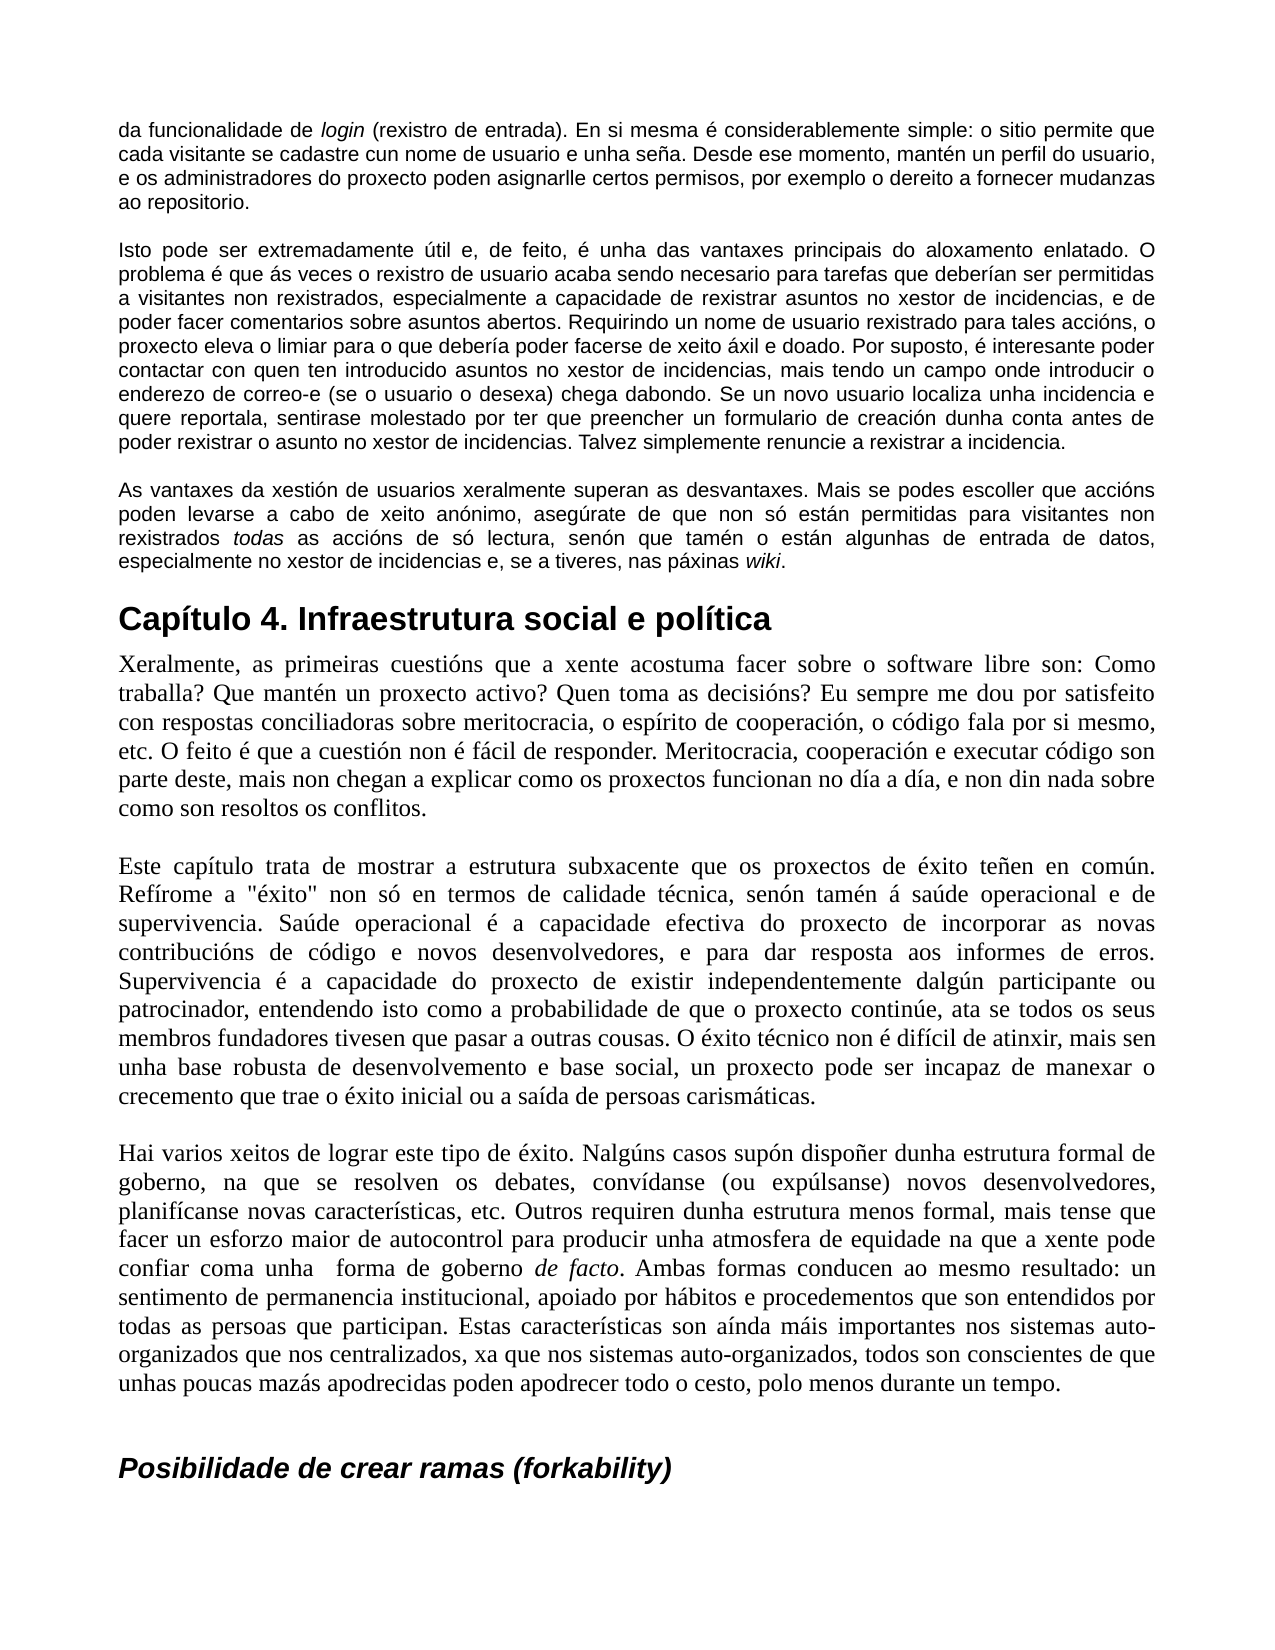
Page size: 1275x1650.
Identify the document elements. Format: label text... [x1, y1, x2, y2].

text Hai varios xeitos de lograr este tipo de éxito. Nalgúns casos supón dispoñer dunha estrutura formal de goberno, na que se resolven os debates, convídanse (ou expúlsanse) novos desenvolvedores, planifícanse novas características, etc. Outros requiren dunha estrutura menos formal, mais tense que facer un esforzo maior de autocontrol para producir unha atmosfera de equidade na que a xente pode confiar coma unha forma de goberno de facto. Ambas formas conducen ao mesmo resultado: un sentimento de permanencia institucional, apoiado por hábitos e procedementos que son entendidos por todas as persoas que participan. Estas características son aínda máis importantes nos sistemas auto-organizados que nos centralizados, xa que nos sistemas auto-organizados, todos son conscientes de que unhas poucas mazás apodrecidas poden apodrecer todo o cesto, polo menos durante un tempo. [118, 1138, 1157, 1397]
subtitle Posibilidade de crear ramas (forkability) [118, 1451, 1157, 1484]
text Xeralmente, as primeiras cuestións que a xente acostuma facer sobre o software libre son: Como traballa? Que mantén un proxecto activo? Quen toma as decisións? Eu sempre me dou por satisfeito con respostas conciliadoras sobre meritocracia, o espírito de cooperación, o código fala por si mesmo, etc. O feito é que a cuestión non é fácil de responder. Meritocracia, cooperación e executar código son parte deste, mais non chegan a explicar como os proxectos funcionan no día a día, e non din nada sobre como son resoltos os conflitos. [118, 649, 1157, 822]
text da funcionalidade de login (rexistro de entrada). En si mesma é considerablemente simple: o sitio permite que cada visitante se cadastre cun nome de usuario e unha seña. Desde ese momento, mantén un perfil do usuario, e os administradores do proxecto poden asignarlle certos permisos, por exemplo o dereito a fornecer mudanzas ao repositorio. [118, 118, 1157, 214]
text Este capítulo trata de mostrar a estrutura subxacente que os proxectos de éxito teñen en común. Refírome a "éxito" non só en termos de calidade técnica, senón tamén á saúde operacional e de supervivencia. Saúde operacional é a capacidade efectiva do proxecto de incorporar as novas contribucións de código e novos desenvolvedores, e para dar resposta aos informes de erros. Supervivencia é a capacidade do proxecto de existir independentemente dalgún participante ou patrocinador, entendendo isto como a probabilidade de que o proxecto continúe, ata se todos os seus membros fundadores tivesen que pasar a outras cousas. O éxito técnico non é difícil de atinxir, mais sen unha base robusta de desenvolvemento e base social, un proxecto pode ser incapaz de manexar o crecemento que trae o éxito inicial ou a saída de persoas carismáticas. [118, 851, 1157, 1109]
subtitle Capítulo 4. Infraestrutura social e política [118, 598, 1157, 637]
text As vantaxes da xestión de usuarios xeralmente superan as desvantaxes. Mais se podes escoller que accións poden levarse a cabo de xeito anónimo, asegúrate de que non só están permitidas para visitantes non rexistrados todas as accións de só lectura, senón que tamén o están algunhas de entrada de datos, especialmente no xestor de incidencias e, se a tiveres, nas páxinas wiki. [118, 477, 1157, 573]
text Isto pode ser extremadamente útil e, de feito, é unha das vantaxes principais do aloxamento enlatado. O problema é que ás veces o rexistro de usuario acaba sendo necesario para tarefas que deberían ser permitidas a visitantes non rexistrados, especialmente a capacidade de rexistrar asuntos no xestor de incidencias, e de poder facer comentarios sobre asuntos abertos. Requirindo un nome de usuario rexistrado para tales accións, o proxecto eleva o limiar para o que debería poder facerse de xeito áxil e doado. Por suposto, é interesante poder contactar con quen ten introducido asuntos no xestor de incidencias, mais tendo un campo onde introducir o enderezo de correo-e (se o usuario o desexa) chega dabondo. Se un novo usuario localiza unha incidencia e quere reportala, sentirase molestado por ter que preencher un formulario de creación dunha conta antes de poder rexistrar o asunto no xestor de incidencias. Talvez simplemente renuncie a rexistrar a incidencia. [118, 238, 1157, 453]
